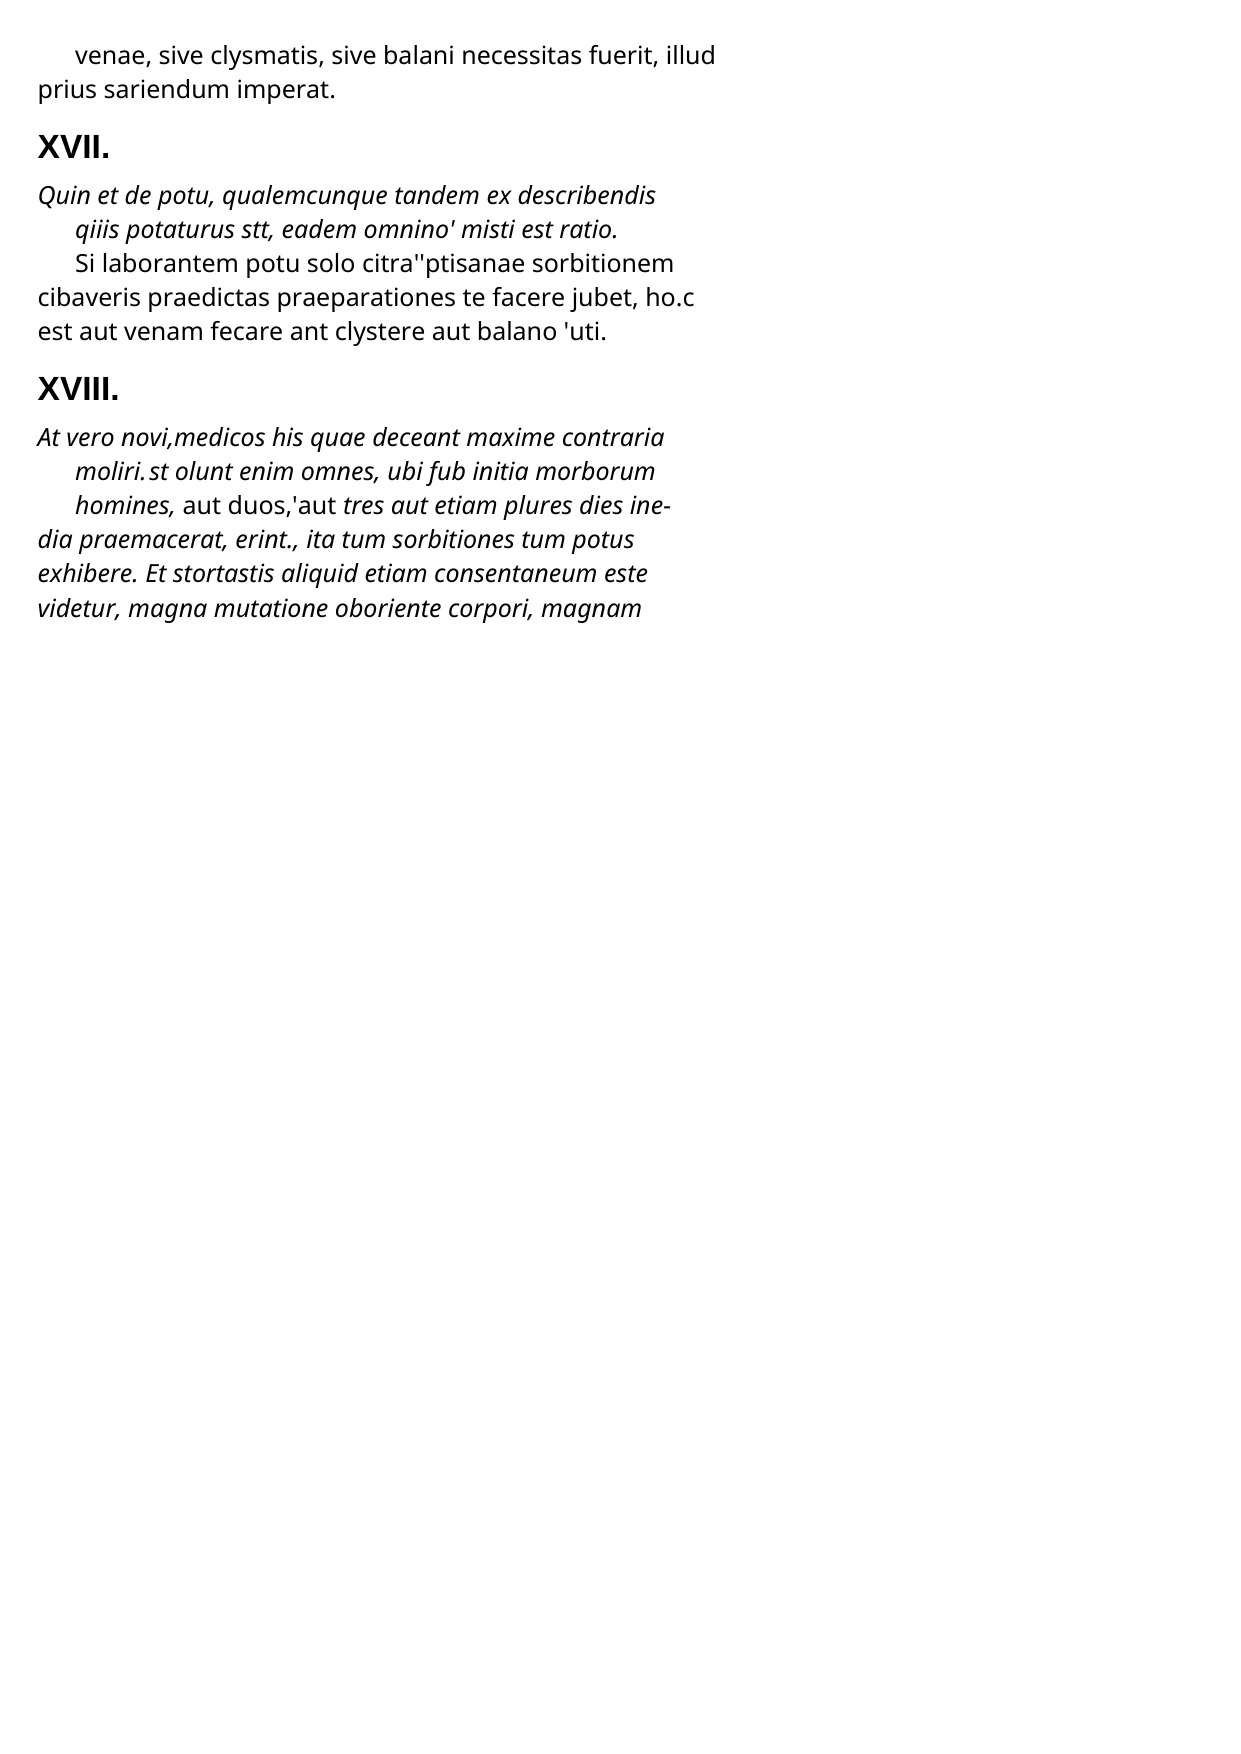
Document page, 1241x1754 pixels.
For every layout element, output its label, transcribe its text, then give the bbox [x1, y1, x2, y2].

text homines, aut duos,'aut tres aut etiam plures dies ine- dia praemacerat, erint., ita tum sorbitiones tum potus exhibere. Et stortastis aliquid etiam consentaneum este videtur, magna mutatione oboriente corpori, magnam [37, 488, 1203, 624]
subtitle XVIII. [37, 369, 1203, 407]
text Quin et de potu, qualemcunque tandem ex describendis qiiis potaturus stt, eadem omnino' misti est ratio. [37, 178, 1203, 246]
text Si laborantem potu solo citra''ptisanae sorbitionem cibaveris praedictas praeparationes te facere jubet, ho.c est aut venam fecare ant clystere aut balano 'uti. [37, 246, 1203, 348]
text venae, sive clysmatis, sive balani necessitas fuerit, illud prius sariendum imperat. [37, 37, 1203, 106]
subtitle XVII. [37, 126, 1203, 165]
text At vero novi,medicos his quae deceant maxime contraria moliri. st olunt enim omnes, ubi fub initia morborum [37, 420, 1203, 488]
